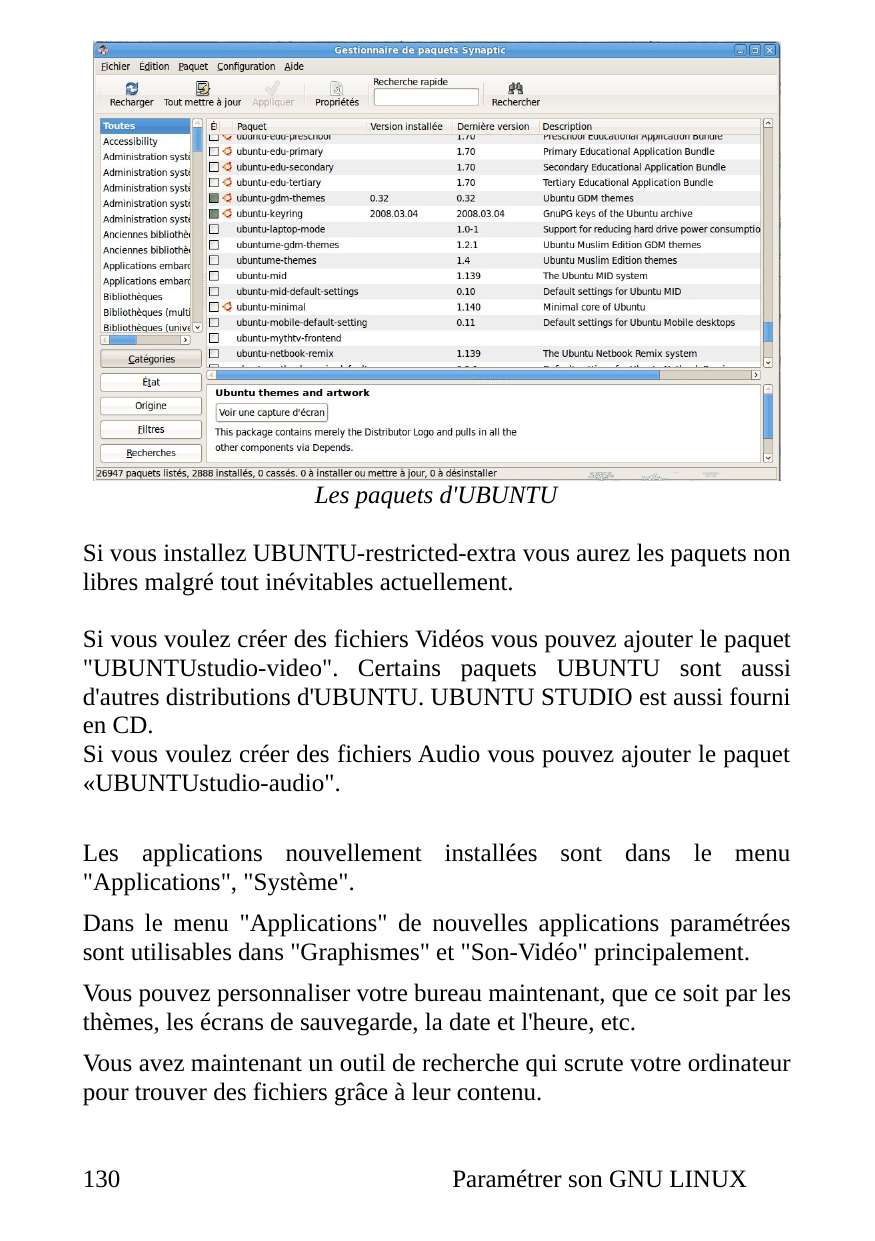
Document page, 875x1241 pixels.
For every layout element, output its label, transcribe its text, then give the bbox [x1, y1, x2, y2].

text Si vous voulez créer des fichiers Vidéos vous pouvez ajouter le paquet "UBUNTUstudio-video". Certains paquets UBUNTU sont aussi d'autres distributions d'UBUNTU. UBUNTU STUDIO est aussi fourni en CD. [83, 624, 791, 739]
text Si vous installez UBUNTU-restricted-extra vous aurez les paquets non libres malgré tout inévitables actuellement. [83, 538, 791, 596]
text Les applications nouvellement installées sont dans le menu "Applications", "Système". [83, 838, 791, 896]
text Vous pouvez personnaliser votre bureau maintenant, que ce soit par les thèmes, les écrans de sauvegarde, la date et l'heure, etc. [83, 978, 791, 1036]
picture [93, 41, 781, 481]
text Vous avez maintenant un outil de recherche qui scrute votre ordinateur pour trouver des fichiers grâce à leur contenu. [83, 1048, 791, 1106]
text Les paquets d'UBUNTU [83, 481, 791, 509]
text Si vous voulez créer des fichiers Audio vous pouvez ajouter le paquet «UBUNTUstudio-audio". [83, 739, 791, 797]
text Dans le menu "Applications" de nouvelles applications paramétrées sont utilisables dans "Graphismes" et "Son-Vidéo" principalement. [83, 908, 791, 966]
